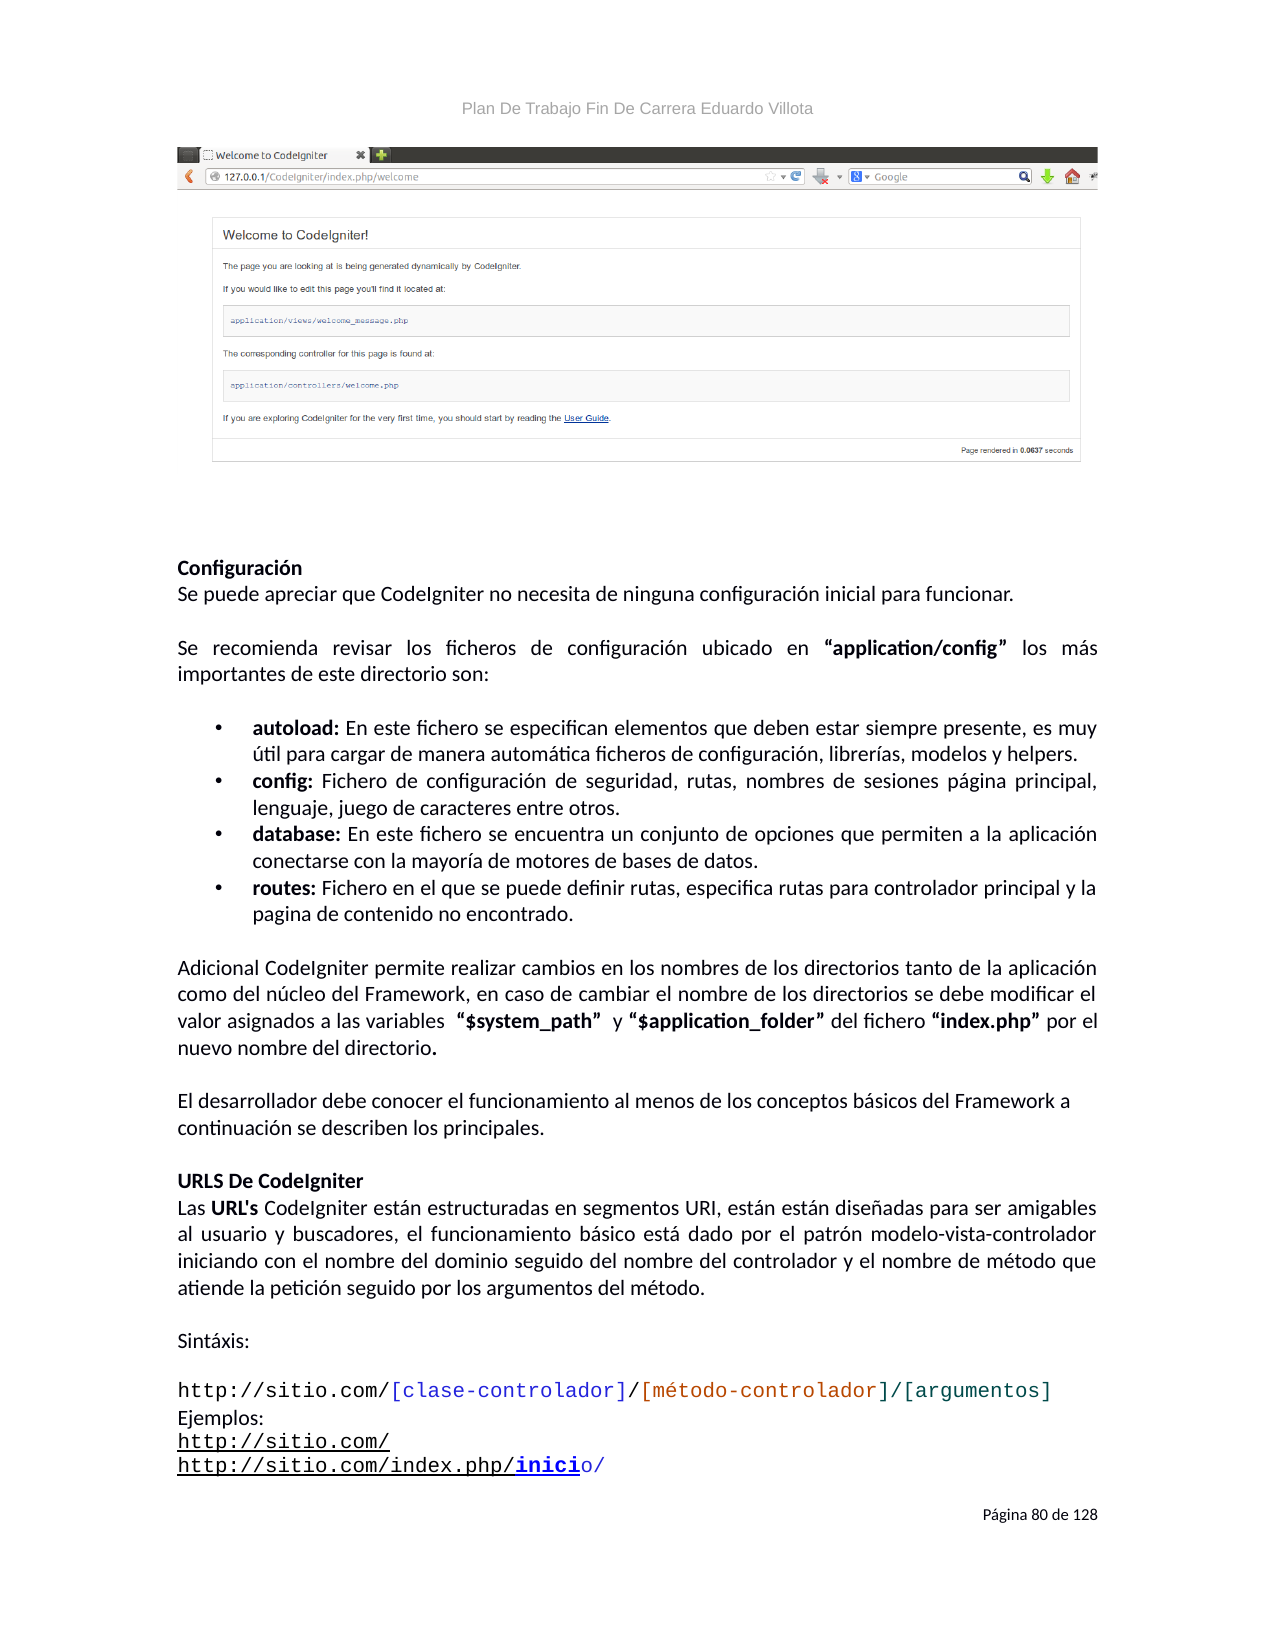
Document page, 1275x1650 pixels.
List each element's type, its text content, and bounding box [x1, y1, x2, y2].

text Sintáxis: [177, 1327, 1098, 1354]
picture [177, 147, 1098, 474]
text Las URL's CodeIgniter están estructuradas en segmentos URI, están están diseñadas para ser amigables al usuario y buscadores, el funcionamiento básico está dado por el patrón modelo-vista-controlador iniciando con el nombre del dominio seguido del nombre del controlador y el nombre de método que atiende la petición seguido por los argumentos del método. [177, 1194, 1098, 1300]
list config: Fichero de configuración de seguridad, rutas, nombres de sesiones página principal, lenguaje, juego de caracteres entre otros. [215, 767, 1098, 820]
list routes: Fichero en el que se puede definir rutas, especifica rutas para controlador principal y la pagina de contenido no encontrado. [215, 874, 1098, 927]
text Ejemplos: [177, 1404, 1098, 1431]
text Configuración [177, 554, 1098, 580]
text http://sitio.com/[clase-controlador]/[método-controlador]/[argumentos] [177, 1380, 1098, 1404]
list database: En este fichero se encuentra un conjunto de opciones que permiten a la aplicación conectarse con la mayoría de motores de bases de datos. [215, 820, 1098, 874]
text Se recomienda revisar los ficheros de configuración ubicado en “application/config” los más importantes de este directorio son: [177, 634, 1098, 687]
text Adicional CodeIgniter permite realizar cambios en los nombres de los directorios tanto de la aplicación como del núcleo del Framework, en caso de cambiar el nombre de los directorios se debe modificar el valor asignados a las variables “$system_path” y “$application_folder” del fichero “index.php” por el nuevo nombre del directorio. [177, 954, 1098, 1060]
text http://sitio.com/ [177, 1431, 1098, 1454]
text Se puede apreciar que CodeIgniter no necesita de ninguna configuración inicial para funcionar. [177, 580, 1098, 607]
text http://sitio.com/index.php/inicio/ [177, 1454, 1098, 1479]
list autoload: En este fichero se especifican elementos que deben estar siempre presente, es muy útil para cargar de manera automática ficheros de configuración, librerías, modelos y helpers. [215, 714, 1098, 767]
text URLS De CodeIgniter [177, 1167, 1098, 1194]
text El desarrollador debe conocer el funcionamiento al menos de los conceptos básicos del Framework a continuación se describen los principales. [177, 1087, 1098, 1140]
